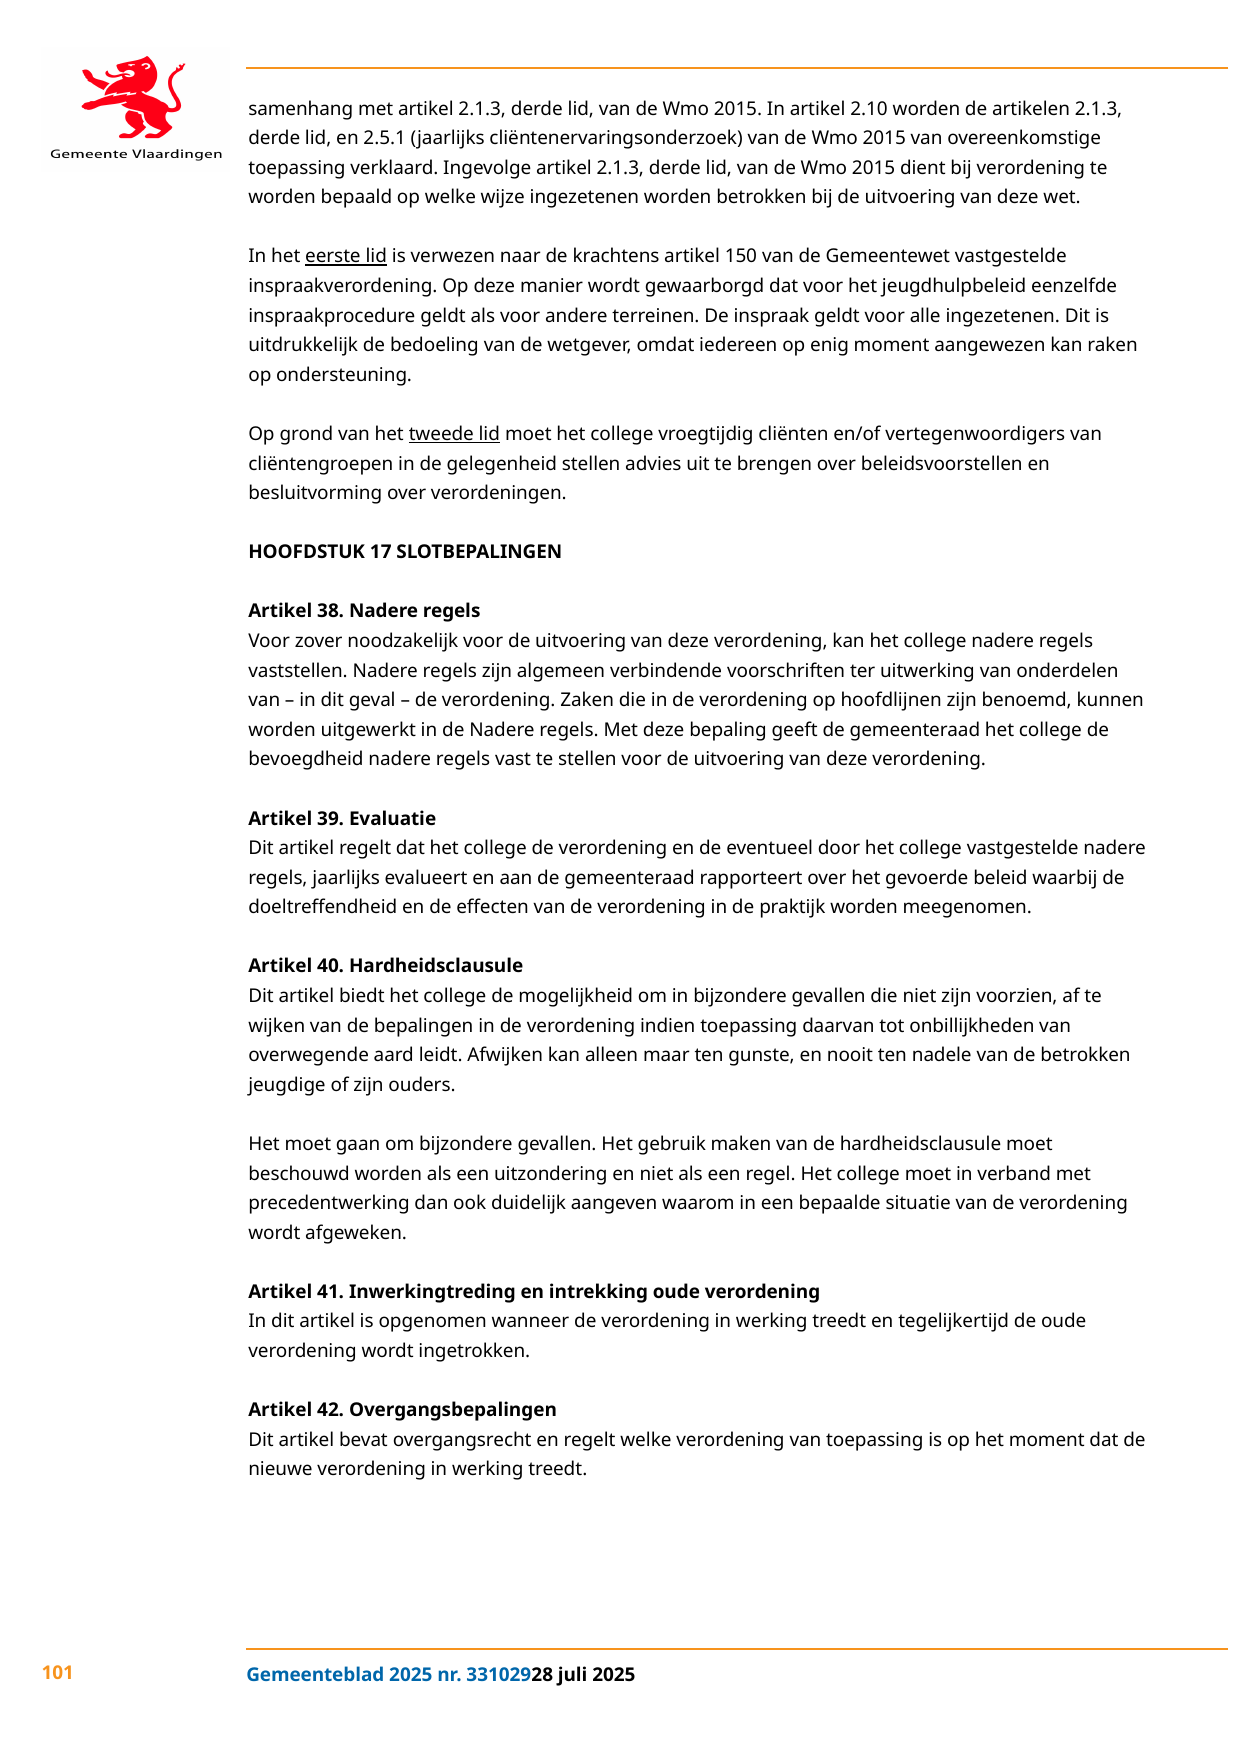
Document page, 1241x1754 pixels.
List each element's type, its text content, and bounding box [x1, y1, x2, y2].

text In dit artikel is opgenomen wanneer de verordening in werking treedt en tegelijkertijd de oude verordening wordt ingetrokken. [248, 1308, 1152, 1363]
text HOOFDSTUK 17 SLOTBEPALINGEN [248, 538, 1152, 564]
text samenhang met artikel 2.1.3, derde lid, van de Wmo 2015. In artikel 2.10 worden de artikelen 2.1.3, derde lid, en 2.5.1 (jaarlijks cliëntenervaringsonderzoek) van de Wmo 2015 van overeenkomstige toepassing verklaard. Ingevolge artikel 2.1.3, derde lid, van de Wmo 2015 dient bij verordening te worden bepaald op welke wijze ingezetenen worden betrokken bij de uitvoering van deze wet. [248, 95, 1152, 209]
text In het eerste lid is verwezen naar de krachtens artikel 150 van de Gemeentewet vastgestelde inspraakverordening. Op deze manier wordt gewaarborgd dat voor het jeugdhulpbeleid eenzelfde inspraakprocedure geldt als voor andere terreinen. De inspraak geldt voor alle ingezetenen. Dit is uitdrukkelijk de bedoeling van de wetgever, omdat iedereen op enig moment aangewezen kan raken op ondersteuning. [248, 243, 1152, 387]
text Op grond van het tweede lid moet het college vroegtijdig cliënten en/of vertegenwoordigers van cliëntengroepen in de gelegenheid stellen advies uit te brengen over beleidsvoorstellen en besluitvorming over verordeningen. [248, 420, 1152, 505]
text Artikel 38. Nadere regels [248, 598, 1152, 623]
text Artikel 39. Evaluatie [248, 805, 1152, 831]
text Dit artikel bevat overgangsrecht en regelt welke verordening van toepassing is op het moment dat de nieuwe verordening in werking treedt. [248, 1426, 1152, 1481]
picture [41, 47, 231, 172]
text Voor zover noodzakelijk voor de uitvoering van deze verordening, kan het college nadere regels vaststellen. Nadere regels zijn algemeen verbindende voorschriften ter uitwerking van onderdelen van – in dit geval – de verordening. Zaken die in de verordening op hoofdlijnen zijn benoemd, kunnen worden uitgewerkt in de Nadere regels. Met deze bepaling geeft de gemeenteraad het college de bevoegdheid nadere regels vast te stellen voor de uitvoering van deze verordening. [248, 627, 1152, 771]
text Artikel 42. Overgangsbepalingen [248, 1396, 1152, 1422]
text Dit artikel biedt het college de mogelijkheid om in bijzondere gevallen die niet zijn voorzien, af te wijken van de bepalingen in de verordening indien toepassing daarvan tot onbillijkheden van overwegende aard leidt. Afwijken kan alleen maar ten gunste, en nooit ten nadele van de betrokken jeugdige of zijn ouders. [248, 982, 1152, 1097]
text Dit artikel regelt dat het college de verordening en de eventueel door het college vastgestelde nadere regels, jaarlijks evalueert en aan de gemeenteraad rapporteert over het gevoerde beleid waarbij de doeltreffendheid en de effecten van de verordening in de praktijk worden meegenomen. [248, 834, 1152, 919]
text Artikel 40. Hardheidsclausule [248, 953, 1152, 978]
text Het moet gaan om bijzondere gevallen. Het gebruik maken van de hardheidsclausule moet beschouwd worden als een uitzondering en niet als een regel. Het college moet in verband met precedentwerking dan ook duidelijk aangeven waarom in een bepaalde situatie van de verordening wordt afgeweken. [248, 1130, 1152, 1245]
text Artikel 41. Inwerkingtreding en intrekking oude verordening [248, 1278, 1152, 1304]
